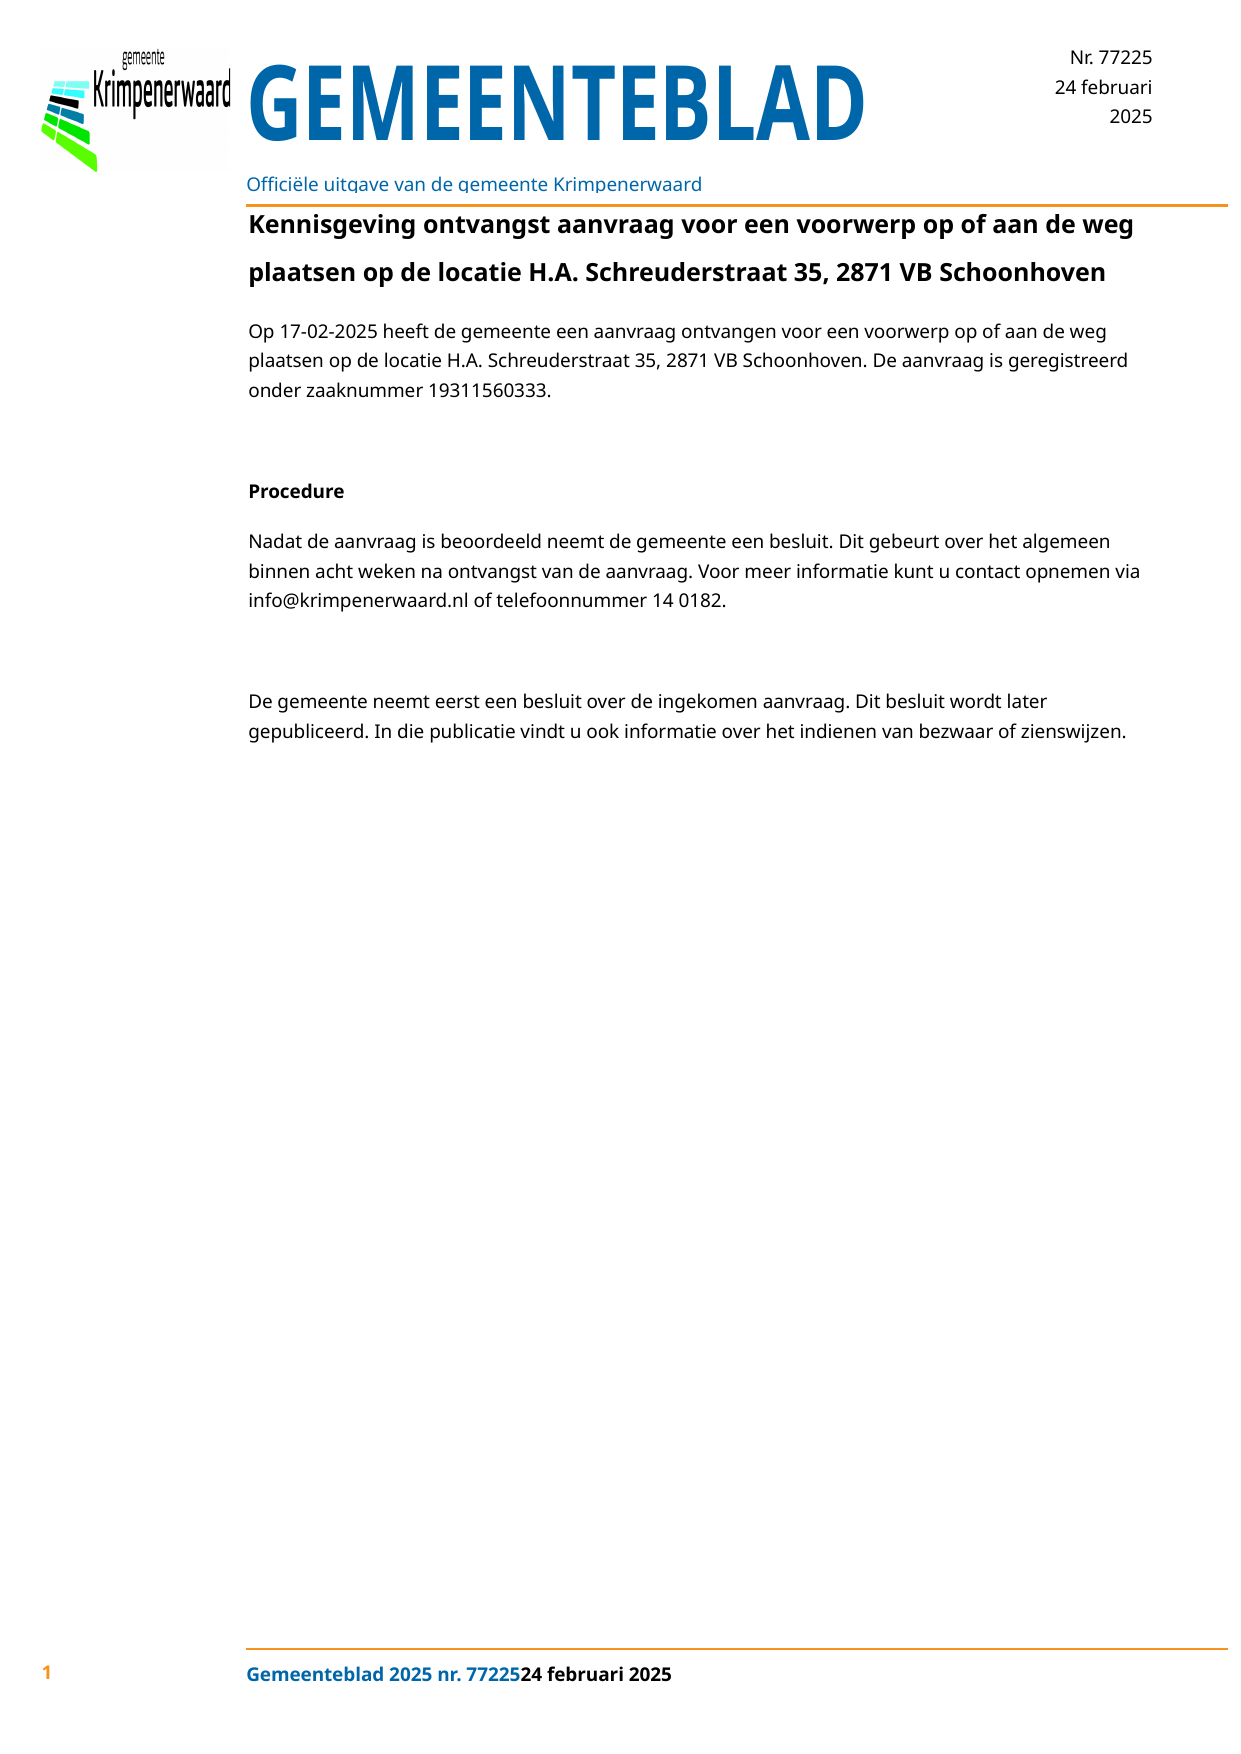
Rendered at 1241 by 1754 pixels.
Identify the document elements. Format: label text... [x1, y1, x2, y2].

text De gemeente neemt eerst een besluit over de ingekomen aanvraag. Dit besluit wordt later gepubliceerd. In die publicatie vindt u ook informatie over het indienen van bezwaar of zienswijzen. [248, 688, 1152, 744]
text Procedure [248, 478, 1152, 504]
picture [41, 47, 231, 172]
text Op 17-02-2025 heeft de gemeente een aanvraag ontvangen voor een voorwerp op of aan de weg plaatsen op de locatie H.A. Schreuderstraat 35, 2871 VB Schoonhoven. De aanvraag is geregistreerd onder zaaknummer 19311560333. [248, 318, 1152, 403]
text Nadat de aanvraag is beoordeeld neemt de gemeente een besluit. Dit gebeurt over het algemeen binnen acht weken na ontvangst van de aanvraag. Voor meer informatie kunt u contact opnemen via info@krimpenerwaard.nl of telefoonnummer 14 0182. [248, 528, 1152, 613]
text Kennisgeving ontvangst aanvraag voor een voorwerp op of aan de weg plaatsen op de locatie H.A. Schreuderstraat 35, 2871 VB Schoonhoven [248, 207, 1152, 288]
